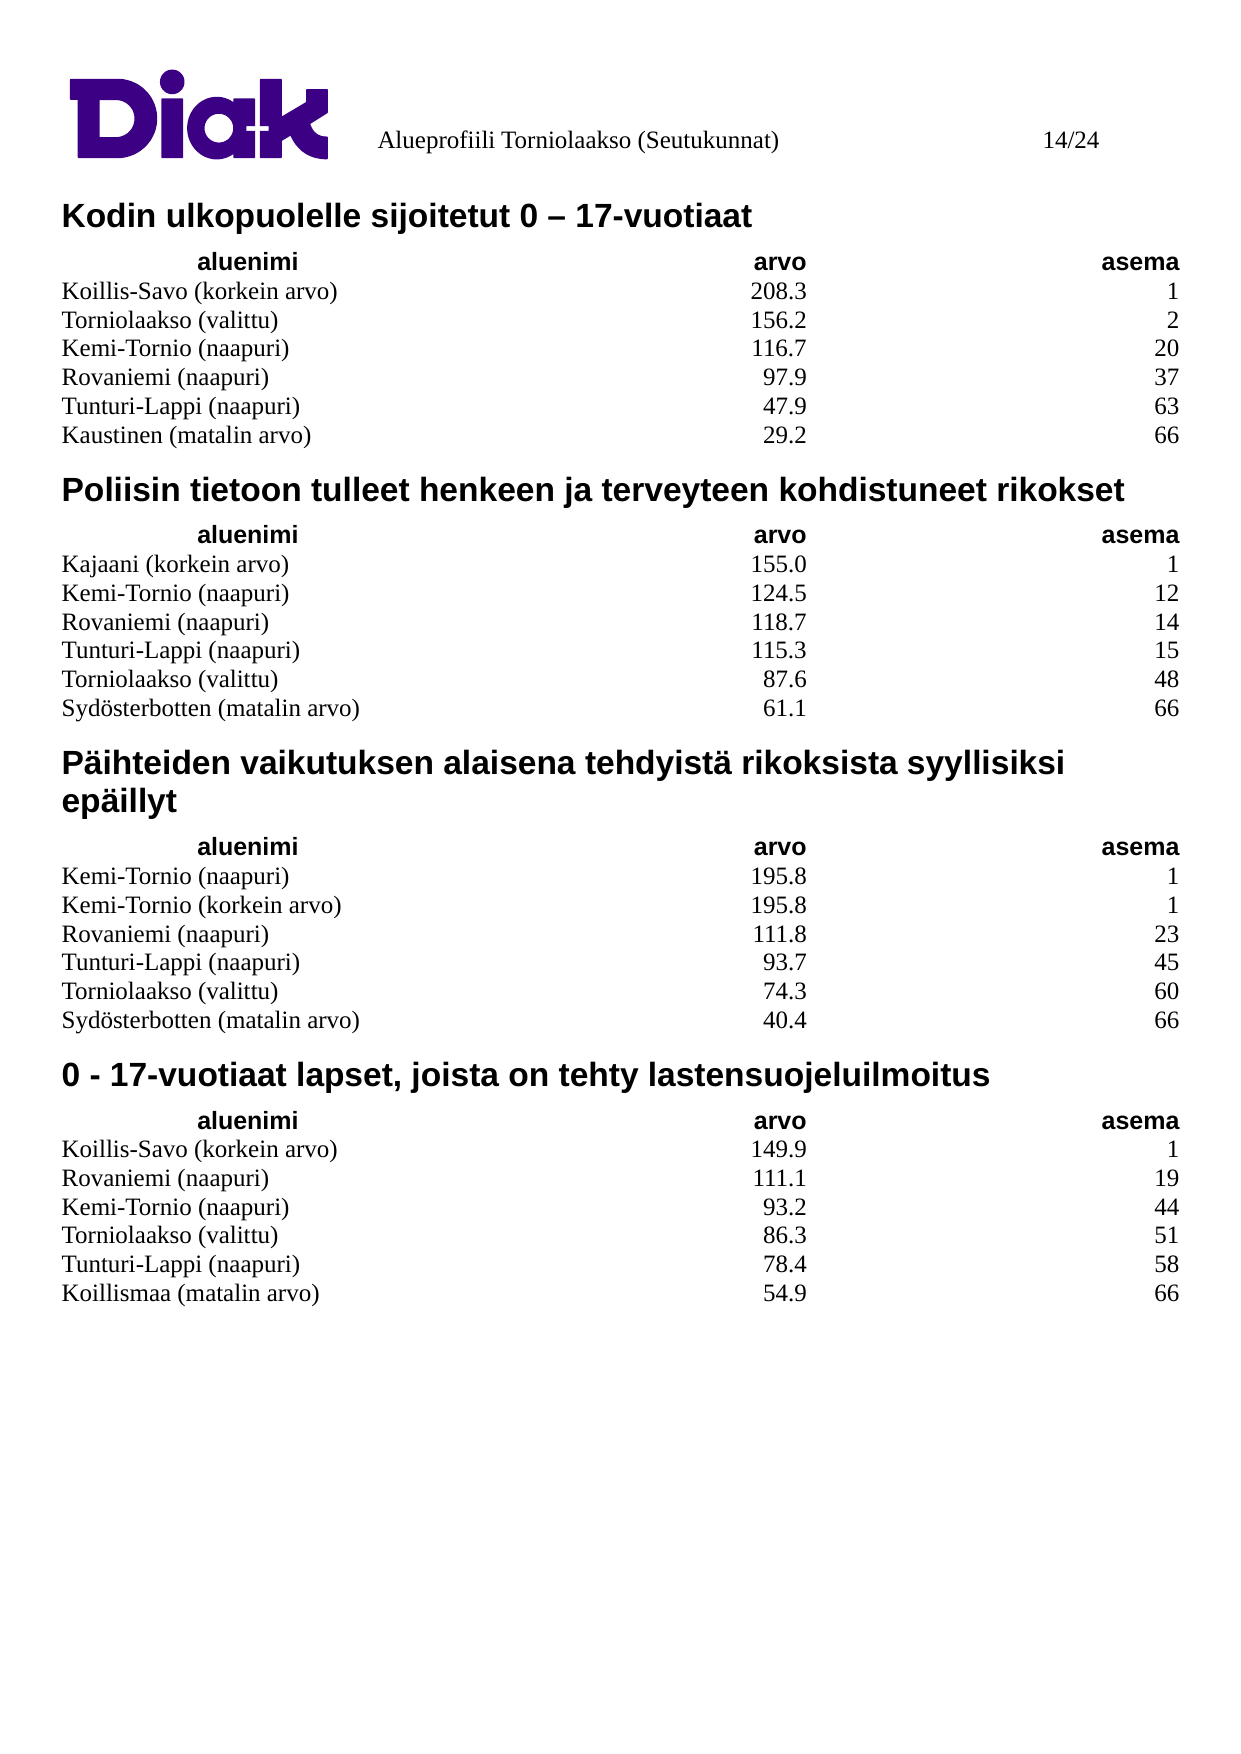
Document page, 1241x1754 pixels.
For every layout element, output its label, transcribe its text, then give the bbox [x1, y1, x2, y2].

table_cell 45 [806, 948, 1179, 976]
table_cell 60 [806, 976, 1179, 1005]
table_cell 66 [806, 1005, 1179, 1034]
table_cell 15 [806, 636, 1179, 664]
table_cell 111.1 [434, 1163, 806, 1192]
table_header asema [806, 833, 1179, 861]
table_cell 115.3 [434, 636, 806, 664]
table_cell 86.3 [434, 1221, 806, 1249]
table_header asema [806, 521, 1179, 549]
table_cell 20 [806, 334, 1179, 362]
table_cell 111.8 [434, 919, 806, 947]
table_cell 97.9 [434, 362, 806, 391]
table_cell 14 [806, 607, 1179, 636]
table_cell 48 [806, 664, 1179, 693]
table_cell 66 [806, 693, 1179, 722]
table_cell 1 [806, 1134, 1179, 1163]
table_cell Sydösterbotten (matalin arvo) [61, 693, 434, 722]
table_header arvo [434, 1106, 806, 1134]
table_cell 93.2 [434, 1192, 806, 1221]
table_cell 40.4 [434, 1005, 806, 1034]
table_cell 19 [806, 1163, 1179, 1192]
table_cell 195.8 [434, 890, 806, 919]
table_cell 44 [806, 1192, 1179, 1221]
table_cell 51 [806, 1221, 1179, 1249]
table_cell Koillis-Savo (korkein arvo) [61, 1134, 434, 1163]
table_cell 63 [806, 391, 1179, 420]
table_header arvo [434, 833, 806, 861]
table_cell Kemi-Tornio (naapuri) [61, 334, 434, 362]
table_cell 74.3 [434, 976, 806, 1005]
table_cell 156.2 [434, 305, 806, 333]
table_cell Kajaani (korkein arvo) [61, 549, 434, 578]
table_cell Kemi-Tornio (korkein arvo) [61, 890, 434, 919]
table_cell 54.9 [434, 1278, 806, 1307]
table_cell 29.2 [434, 420, 806, 448]
table_cell Torniolaakso (valittu) [61, 1221, 434, 1249]
table_cell 149.9 [434, 1134, 806, 1163]
table_cell Rovaniemi (naapuri) [61, 607, 434, 636]
table_cell Koillismaa (matalin arvo) [61, 1278, 434, 1307]
table_header asema [806, 1106, 1179, 1134]
table_header aluenimi [61, 833, 434, 861]
subtitle Kodin ulkopuolelle sijoitetut 0 – 17-vuotiaat [61, 196, 1179, 235]
table_cell Tunturi-Lappi (naapuri) [61, 948, 434, 976]
table_cell Rovaniemi (naapuri) [61, 919, 434, 947]
table_header aluenimi [61, 1106, 434, 1134]
table_header asema [806, 247, 1179, 276]
table_cell 1 [806, 276, 1179, 305]
table_header arvo [434, 521, 806, 549]
table_cell Kaustinen (matalin arvo) [61, 420, 434, 448]
table_cell 195.8 [434, 861, 806, 890]
table_cell 1 [806, 861, 1179, 890]
table_cell 155.0 [434, 549, 806, 578]
table_cell 124.5 [434, 578, 806, 607]
table_header aluenimi [61, 521, 434, 549]
table_cell 23 [806, 919, 1179, 947]
table_cell 93.7 [434, 948, 806, 976]
table_cell Kemi-Tornio (naapuri) [61, 1192, 434, 1221]
table_cell Torniolaakso (valittu) [61, 305, 434, 333]
table_cell Rovaniemi (naapuri) [61, 362, 434, 391]
table_cell 2 [806, 305, 1179, 333]
table_cell 66 [806, 420, 1179, 448]
table_cell Kemi-Tornio (naapuri) [61, 861, 434, 890]
table_cell 12 [806, 578, 1179, 607]
table_cell 118.7 [434, 607, 806, 636]
table_cell Torniolaakso (valittu) [61, 664, 434, 693]
table_header arvo [434, 247, 806, 276]
table_cell 58 [806, 1249, 1179, 1278]
table_cell Tunturi-Lappi (naapuri) [61, 391, 434, 420]
table_cell Koillis-Savo (korkein arvo) [61, 276, 434, 305]
table_cell 87.6 [434, 664, 806, 693]
table_cell 116.7 [434, 334, 806, 362]
table_cell 61.1 [434, 693, 806, 722]
table_cell Tunturi-Lappi (naapuri) [61, 636, 434, 664]
table_cell 1 [806, 890, 1179, 919]
table_cell Sydösterbotten (matalin arvo) [61, 1005, 434, 1034]
subtitle Poliisin tietoon tulleet henkeen ja terveyteen kohdistuneet rikokset [61, 469, 1179, 508]
table_cell 47.9 [434, 391, 806, 420]
table_cell Torniolaakso (valittu) [61, 976, 434, 1005]
table_cell 78.4 [434, 1249, 806, 1278]
table_cell Tunturi-Lappi (naapuri) [61, 1249, 434, 1278]
subtitle 0 - 17-vuotiaat lapset, joista on tehty lastensuojeluilmoitus [61, 1054, 1179, 1093]
table_cell 66 [806, 1278, 1179, 1307]
table_cell 37 [806, 362, 1179, 391]
subtitle Päihteiden vaikutuksen alaisena tehdyistä rikoksista syyllisiksi epäillyt [61, 743, 1179, 820]
table_cell 208.3 [434, 276, 806, 305]
table_cell Rovaniemi (naapuri) [61, 1163, 434, 1192]
table_cell Kemi-Tornio (naapuri) [61, 578, 434, 607]
table_cell 1 [806, 549, 1179, 578]
table_header aluenimi [61, 247, 434, 276]
